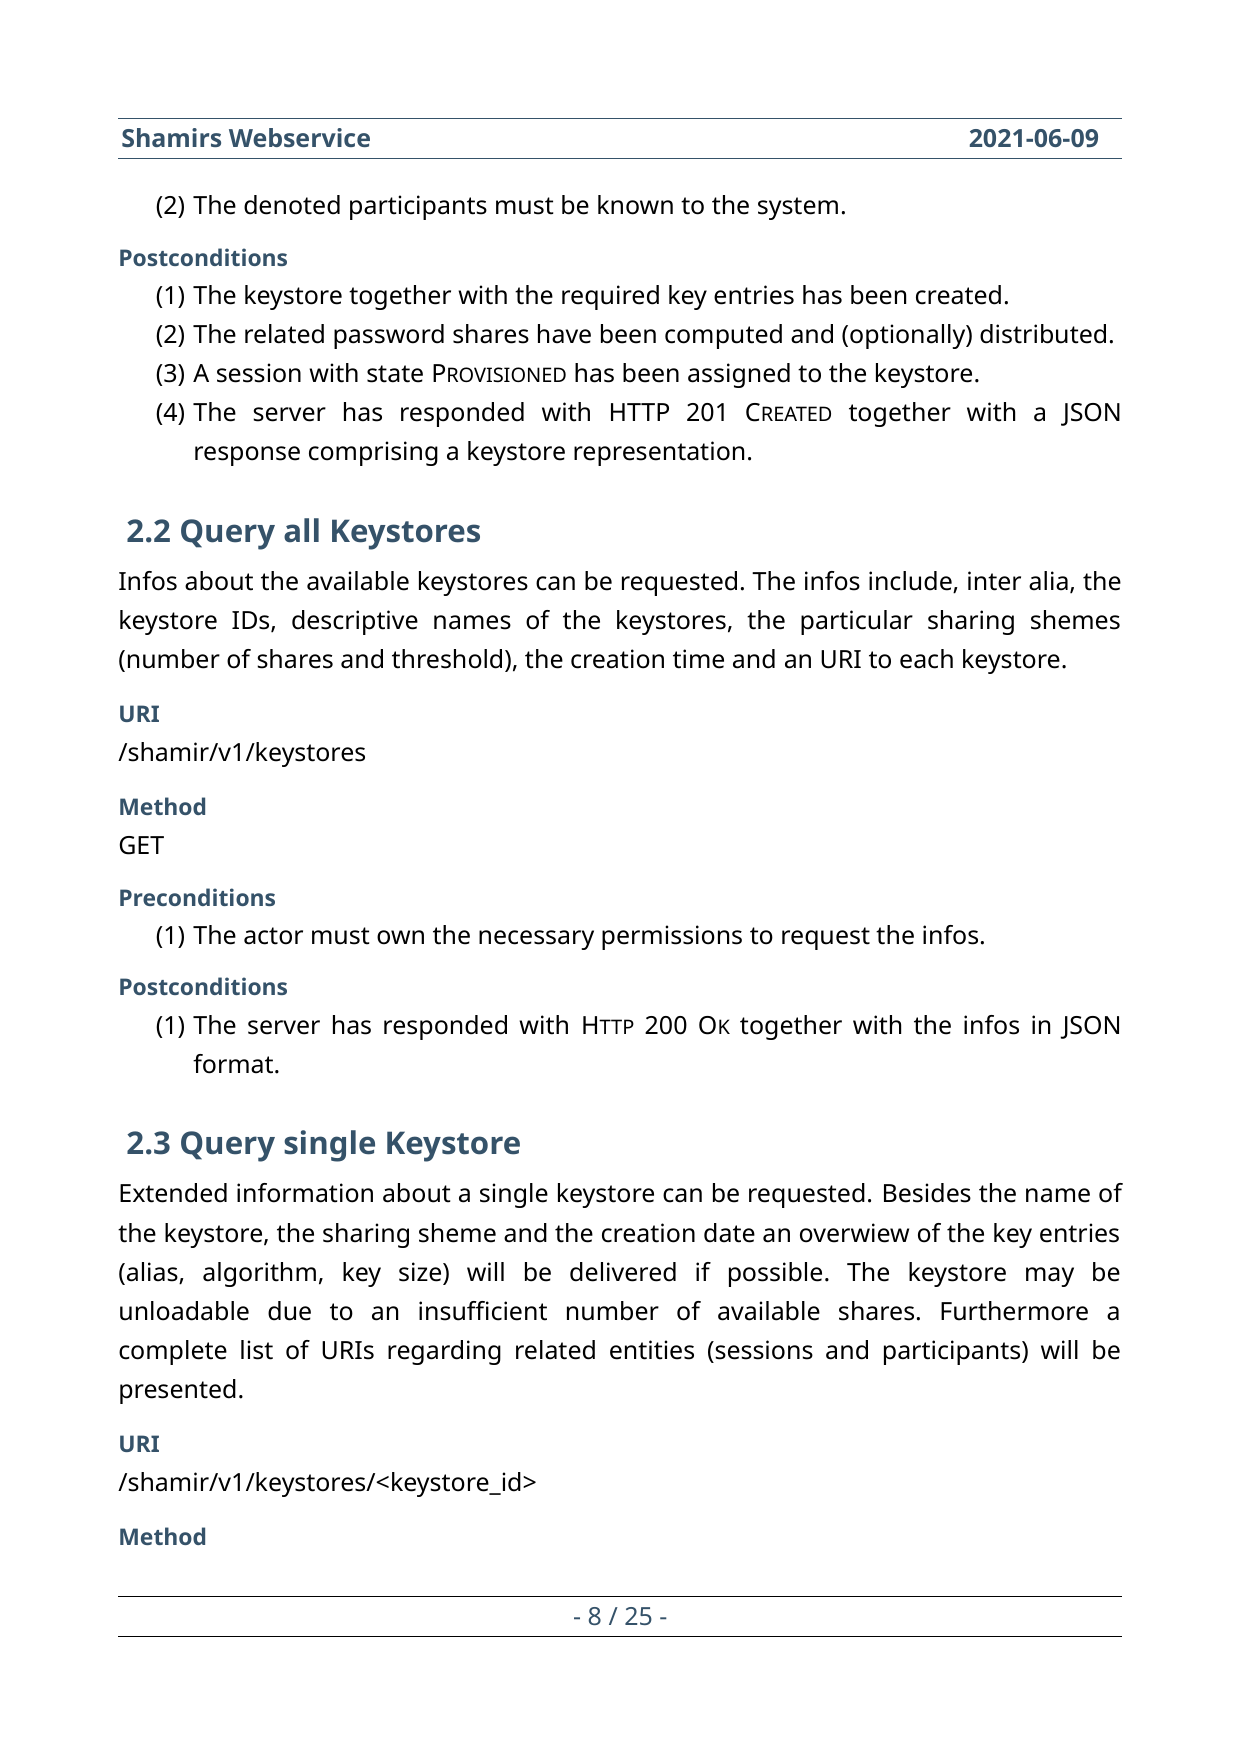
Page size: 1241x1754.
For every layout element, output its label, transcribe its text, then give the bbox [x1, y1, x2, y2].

list The related password shares have been computed and (optionally) distributed. [156, 317, 1122, 351]
text Method [118, 1519, 1122, 1553]
subtitle Query all Keystores [118, 509, 1122, 551]
text Method [118, 789, 1122, 823]
subtitle Query single Keystore [118, 1121, 1122, 1164]
list A session with state Provisioned has been assigned to the keystore. [156, 356, 1122, 390]
list The server has responded with Http 200 Ok together with the infos in JSON format. [156, 1007, 1122, 1081]
text /shamir/v1/keystores [118, 735, 1122, 769]
text URI [118, 696, 1122, 730]
text Extended information about a single keystore can be requested. Besides the name of the keystore, the sharing sheme and the creation date an overwiew of the key entries (alias, algorithm, key size) will be delivered if possible. The keystore may be unloadable due to an insufficient number of available shares. Furthermore a complete list of URIs regarding related entities (sessions and participants) will be presented. [118, 1176, 1122, 1406]
list The denoted participants must be known to the system. [156, 188, 1122, 222]
list The server has responded with HTTP 201 Created together with a JSON response comprising a keystore representation. [156, 395, 1122, 468]
list The actor must own the necessary permissions to request the infos. [156, 918, 1122, 952]
text /shamir/v1/keystores/<keystore_id> [118, 1465, 1122, 1499]
text Preconditions [118, 882, 1122, 913]
list The keystore together with the required key entries has been created. [156, 277, 1122, 311]
text Infos about the available keystores can be requested. The infos include, inter alia, the keystore IDs, descriptive names of the keystores, the particular sharing shemes (number of shares and threshold), the creation time and an URI to each keystore. [118, 564, 1122, 676]
text URI [118, 1426, 1122, 1460]
text Postconditions [118, 241, 1122, 273]
text Postconditions [118, 971, 1122, 1003]
text GET [118, 828, 1122, 862]
